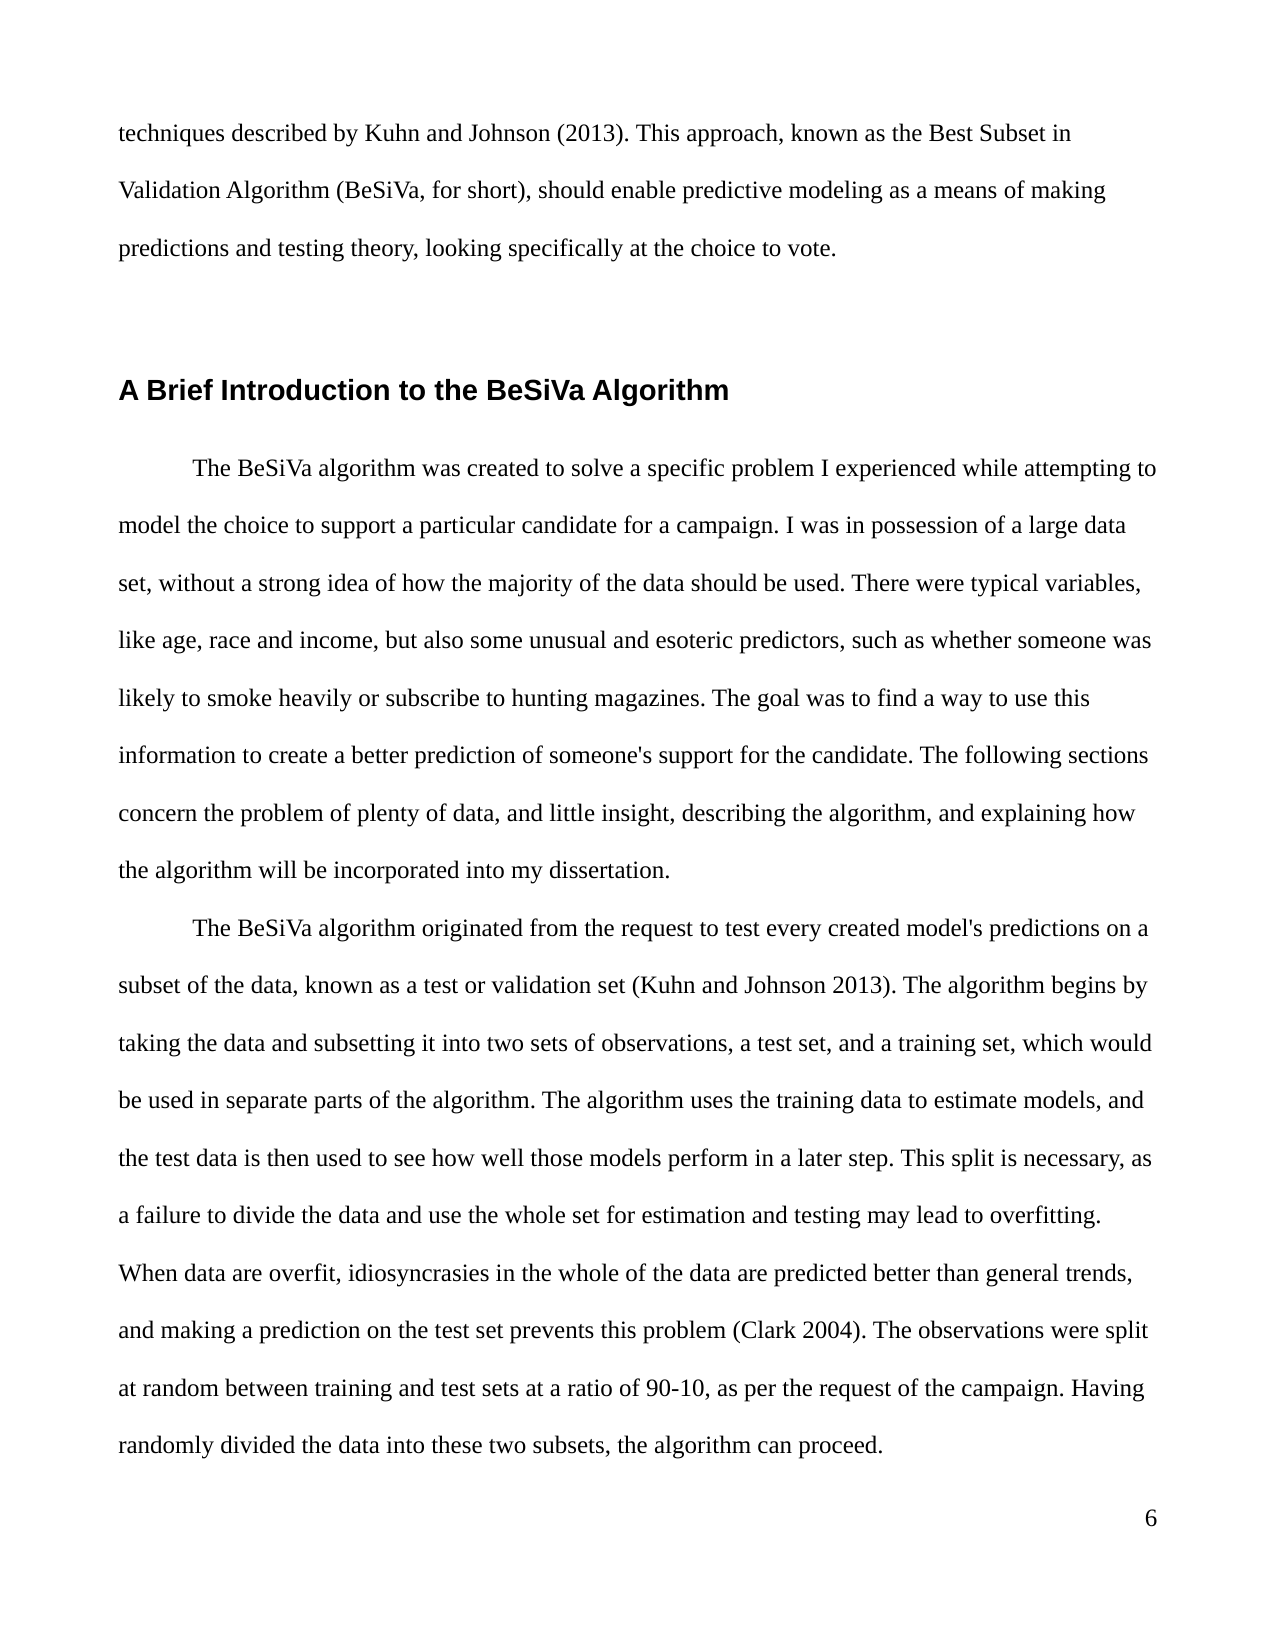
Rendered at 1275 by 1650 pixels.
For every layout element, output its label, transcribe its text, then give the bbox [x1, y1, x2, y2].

text techniques described by Kuhn and Johnson (2013). This approach, known as the Best Subset in Validation Algorithm (BeSiVa, for short), should enable predictive modeling as a means of making predictions and testing theory, looking specifically at the choice to vote. [118, 118, 1157, 262]
subtitle A Brief Introduction to the BeSiVa Algorithm [118, 373, 1157, 407]
text The BeSiVa algorithm originated from the request to test every created model's predictions on a subset of the data, known as a test or validation set (Kuhn and Johnson 2013). The algorithm begins by taking the data and subsetting it into two sets of observations, a test set, and a training set, which would be used in separate parts of the algorithm. The algorithm uses the training data to estimate models, and the test data is then used to see how well those models perform in a later step. This split is necessary, as a failure to divide the data and use the whole set for estimation and testing may lead to overfitting. When data are overfit, idiosyncrasies in the whole of the data are predicted better than general trends, and making a prediction on the test set prevents this problem (Clark 2004). The observations were split at random between training and test sets at a ratio of 90-10, as per the request of the campaign. Having randomly divided the data into these two subsets, the algorithm can proceed. [118, 913, 1157, 1459]
text The BeSiVa algorithm was created to solve a specific problem I experienced while attempting to model the choice to support a particular candidate for a campaign. I was in possession of a large data set, without a strong idea of how the majority of the data should be used. There were typical variables, like age, race and income, but also some unusual and esoteric predictors, such as whether someone was likely to smoke heavily or subscribe to hunting magazines. The goal was to find a way to use this information to create a better prediction of someone's support for the candidate. The following sections concern the problem of plenty of data, and little insight, describing the algorithm, and explaining how the algorithm will be incorporated into my dissertation. [118, 453, 1157, 884]
